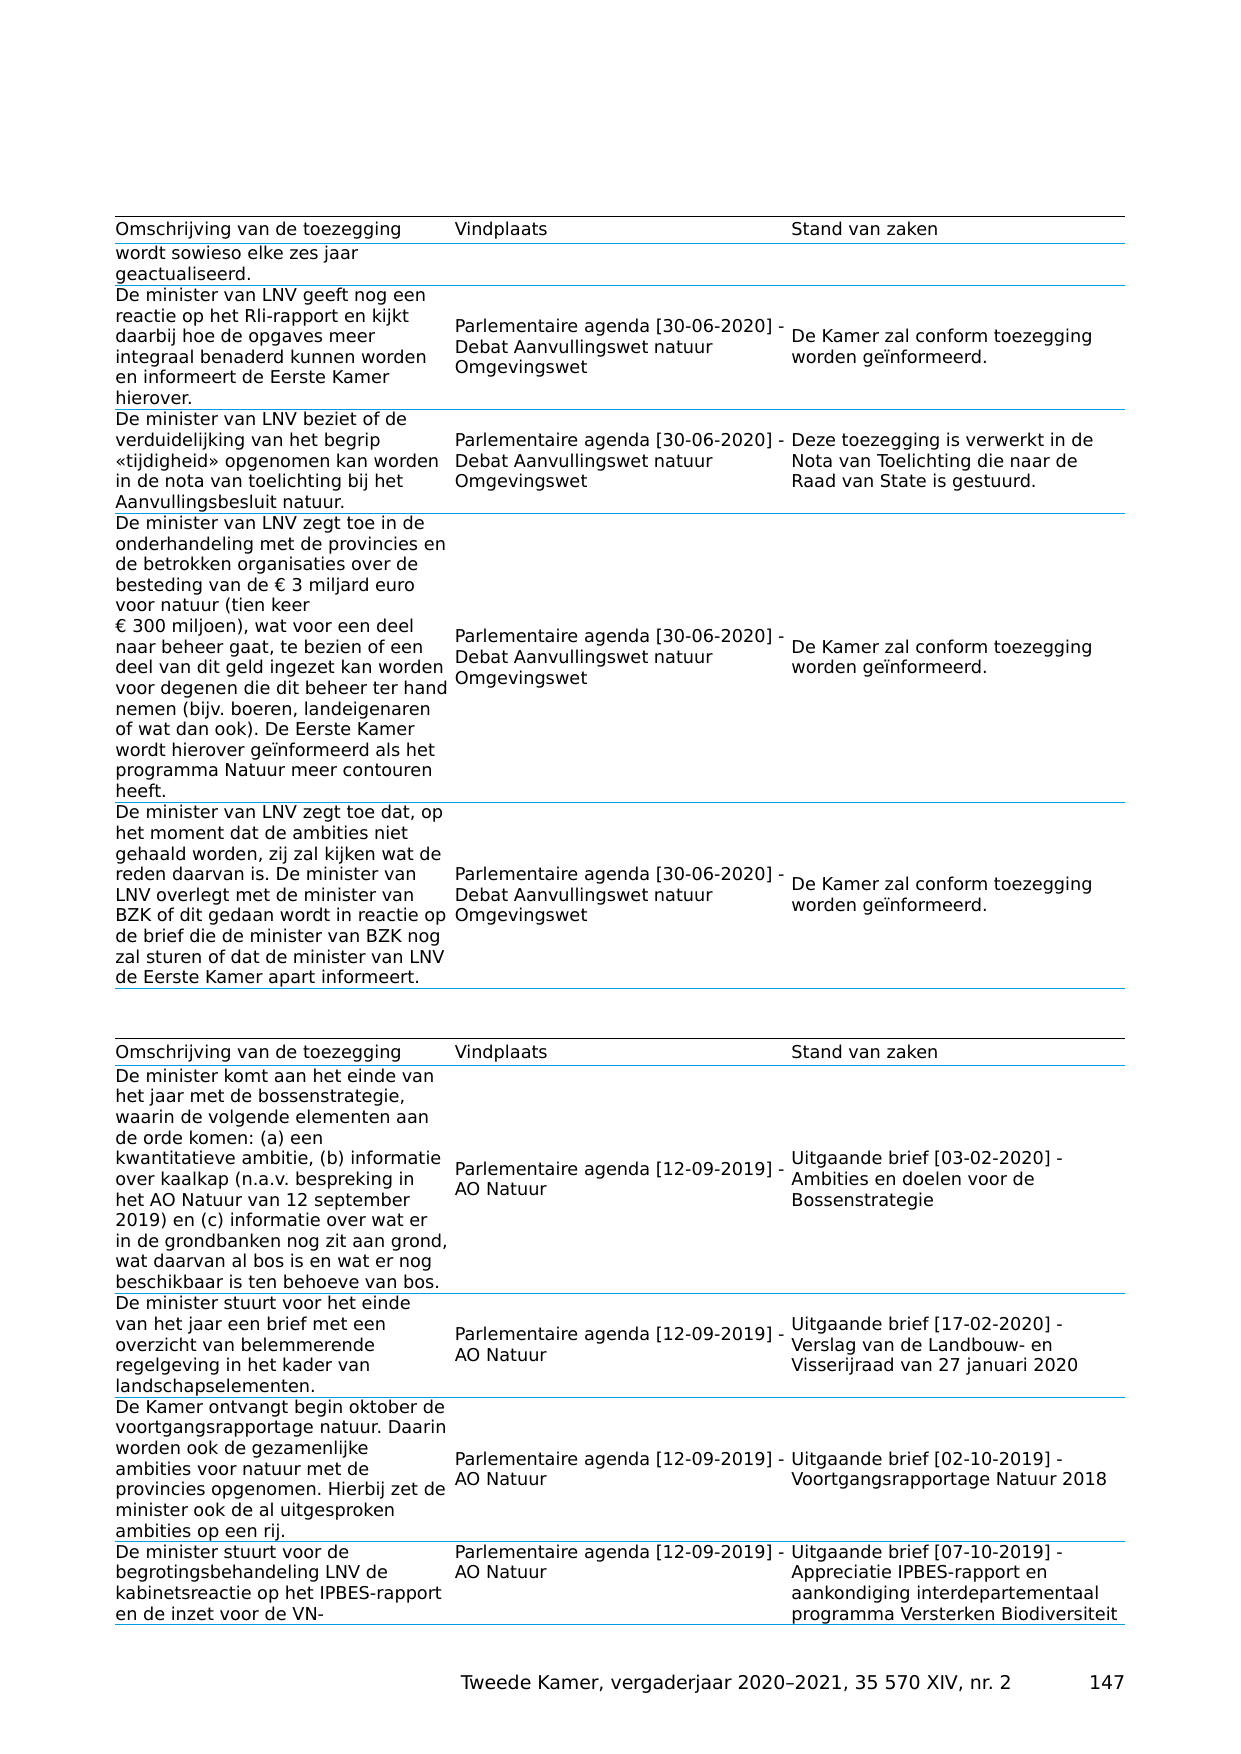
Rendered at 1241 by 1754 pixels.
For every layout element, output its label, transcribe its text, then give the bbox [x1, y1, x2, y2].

table_cell Deze toezegging is verwerkt in de Nota van Toelichting die naar de Raad van State is gestuurd. [788, 410, 1125, 512]
table_cell De minister komt aan het einde van het jaar met de bossenstrategie, waarin de volgende elementen aan de orde komen: (a) een kwantitatieve ambitie, (b) informatie over kaalkap (n.a.v. bespreking in het AO Natuur van 12 september 2019) en (c) informatie over wat er in de grondbanken nog zit aan grond, wat daarvan al bos is en wat er nog beschikbaar is ten behoeve van bos. [115, 1066, 452, 1293]
table_cell Omschrijving van de toezegging [115, 217, 452, 243]
table_cell De Kamer zal conform toezegging worden geïnformeerd. [788, 803, 1125, 988]
table_cell De minister stuurt voor het einde van het jaar een brief met een overzicht van belemmerende regelgeving in het kader van landschapselementen. [115, 1294, 452, 1396]
table_cell Parlementaire agenda [12-09-2019] - AO Natuur [452, 1542, 788, 1624]
table_cell Parlementaire agenda [30-06-2020] - Debat Aanvullingswet natuur Omgevingswet [452, 514, 788, 802]
table_cell De Kamer zal conform toezegging worden geïnformeerd. [788, 286, 1125, 409]
table_cell Uitgaande brief [03-02-2020] - Ambities en doelen voor de Bossenstrategie [788, 1066, 1125, 1293]
table_header Toezeggingen Minister van Landbouw, Natuur en Voedselkwaliteit aan Tweede Kamer [115, 1013, 1125, 1038]
table_cell De minister van LNV geeft nog een reactie op het Rli-rapport en kijkt daarbij hoe de opgaves meer integraal benaderd kunnen worden en informeert de Eerste Kamer hierover. [115, 286, 452, 409]
table_cell De minister van LNV beziet of de verduidelijking van het begrip «tijdigheid» opgenomen kan worden in de nota van toelichting bij het Aanvullingsbesluit natuur. [115, 410, 452, 512]
table_cell wordt sowieso elke zes jaar geactualiseerd. [115, 244, 452, 284]
table_cell Parlementaire agenda [12-09-2019] - AO Natuur [452, 1066, 788, 1293]
table_cell Vindplaats [452, 217, 788, 243]
table_cell Uitgaande brief [17-02-2020] - Verslag van de Landbouw- en Visserijraad van 27 januari 2020 [788, 1294, 1125, 1396]
table_cell Parlementaire agenda [30-06-2020] - Debat Aanvullingswet natuur Omgevingswet [452, 286, 788, 409]
table_cell Parlementaire agenda [12-09-2019] - AO Natuur [452, 1294, 788, 1396]
table_cell Vindplaats [452, 1039, 788, 1065]
table_cell Uitgaande brief [02-10-2019] - Voortgangsrapportage Natuur 2018 [788, 1398, 1125, 1541]
table_cell De Kamer ontvangt begin oktober de voortgangsrapportage natuur. Daarin worden ook de gezamenlijke ambities voor natuur met de provincies opgenomen. Hierbij zet de minister ook de al uitgesproken ambities op een rij. [115, 1398, 452, 1541]
table_cell Stand van zaken [788, 1039, 1125, 1065]
table_cell Omschrijving van de toezegging [115, 1039, 452, 1065]
table_cell Uitgaande brief [07-10-2019] - Appreciatie IPBES-rapport en aankondiging interdepartementaal programma Versterken Biodiversiteit [788, 1542, 1125, 1624]
table_cell [452, 244, 788, 284]
table_header Toezeggingen Minister van Landbouw, Natuur en Voedselkwaliteit aan Eerste Kamer [115, 191, 1125, 216]
table_cell [788, 244, 1125, 284]
table_cell De minister van LNV zegt toe dat, op het moment dat de ambities niet gehaald worden, zij zal kijken wat de reden daarvan is. De minister van LNV overlegt met de minister van BZK of dit gedaan wordt in reactie op de brief die de minister van BZK nog zal sturen of dat de minister van LNV de Eerste Kamer apart informeert. [115, 803, 452, 988]
table_cell Stand van zaken [788, 217, 1125, 243]
table_cell De Kamer zal conform toezegging worden geïnformeerd. [788, 514, 1125, 802]
table_cell De minister van LNV zegt toe in de onderhandeling met de provincies en de betrokken organisaties over de besteding van de € 3 miljard euro voor natuur (tien keer € 300 miljoen), wat voor een deel naar beheer gaat, te bezien of een deel van dit geld ingezet kan worden voor degenen die dit beheer ter hand nemen (bijv. boeren, landeigenaren of wat dan ook). De Eerste Kamer wordt hierover geïnformeerd als het programma Natuur meer contouren heeft. [115, 514, 452, 802]
table_cell Parlementaire agenda [12-09-2019] - AO Natuur [452, 1398, 788, 1541]
table_cell Parlementaire agenda [30-06-2020] - Debat Aanvullingswet natuur Omgevingswet [452, 803, 788, 988]
table_cell De minister stuurt voor de begrotingsbehandeling LNV de kabinetsreactie op het IPBES-rapport en de inzet voor de VN- [115, 1542, 452, 1624]
table_cell Parlementaire agenda [30-06-2020] - Debat Aanvullingswet natuur Omgevingswet [452, 410, 788, 512]
